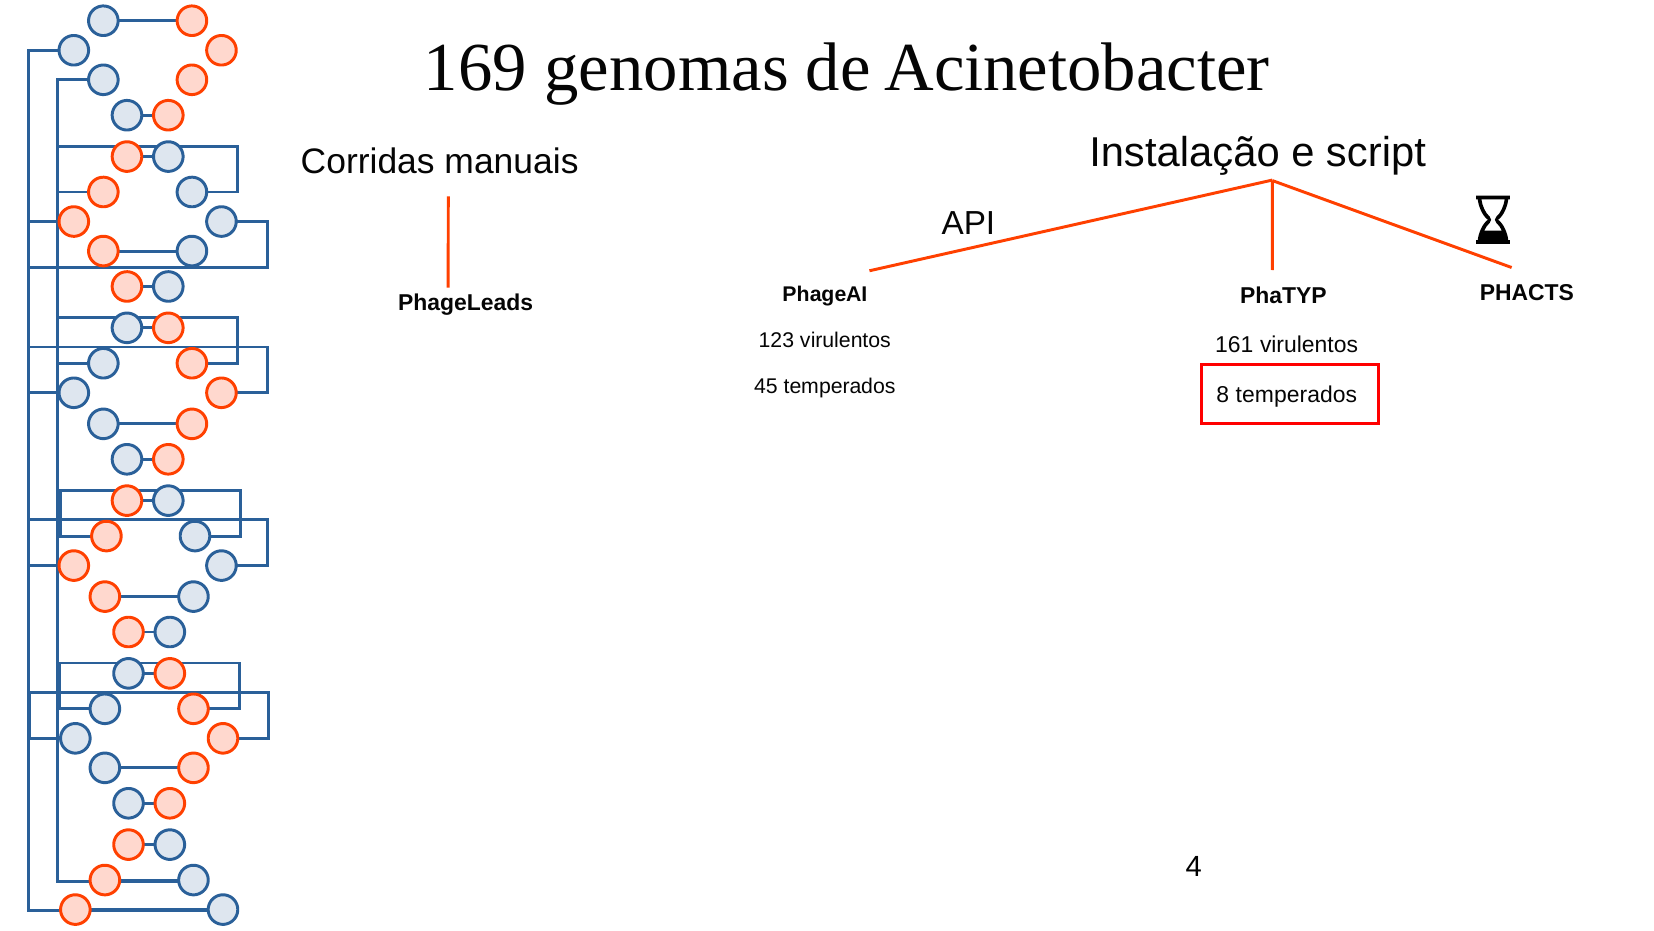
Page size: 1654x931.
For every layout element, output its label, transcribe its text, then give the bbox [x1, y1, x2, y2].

text_box [1185, 847, 1571, 912]
list PhageLeads [398, 287, 694, 347]
list API [941, 201, 1238, 261]
picture [1463, 190, 1523, 249]
list PhaTYP 161 virulentos 8 temperados [1203, 366, 1377, 414]
list PhaTYP 161 virulentos 8 temperados [1135, 280, 1432, 414]
list PhageAI 123 virulentos 45 temperados [677, 279, 973, 398]
list PHACTS [1479, 277, 1654, 337]
title 169 genomas de Acinetobacter [182, 0, 1512, 140]
list Instalação e script [1089, 134, 1464, 177]
list Corridas manuais [300, 146, 596, 206]
